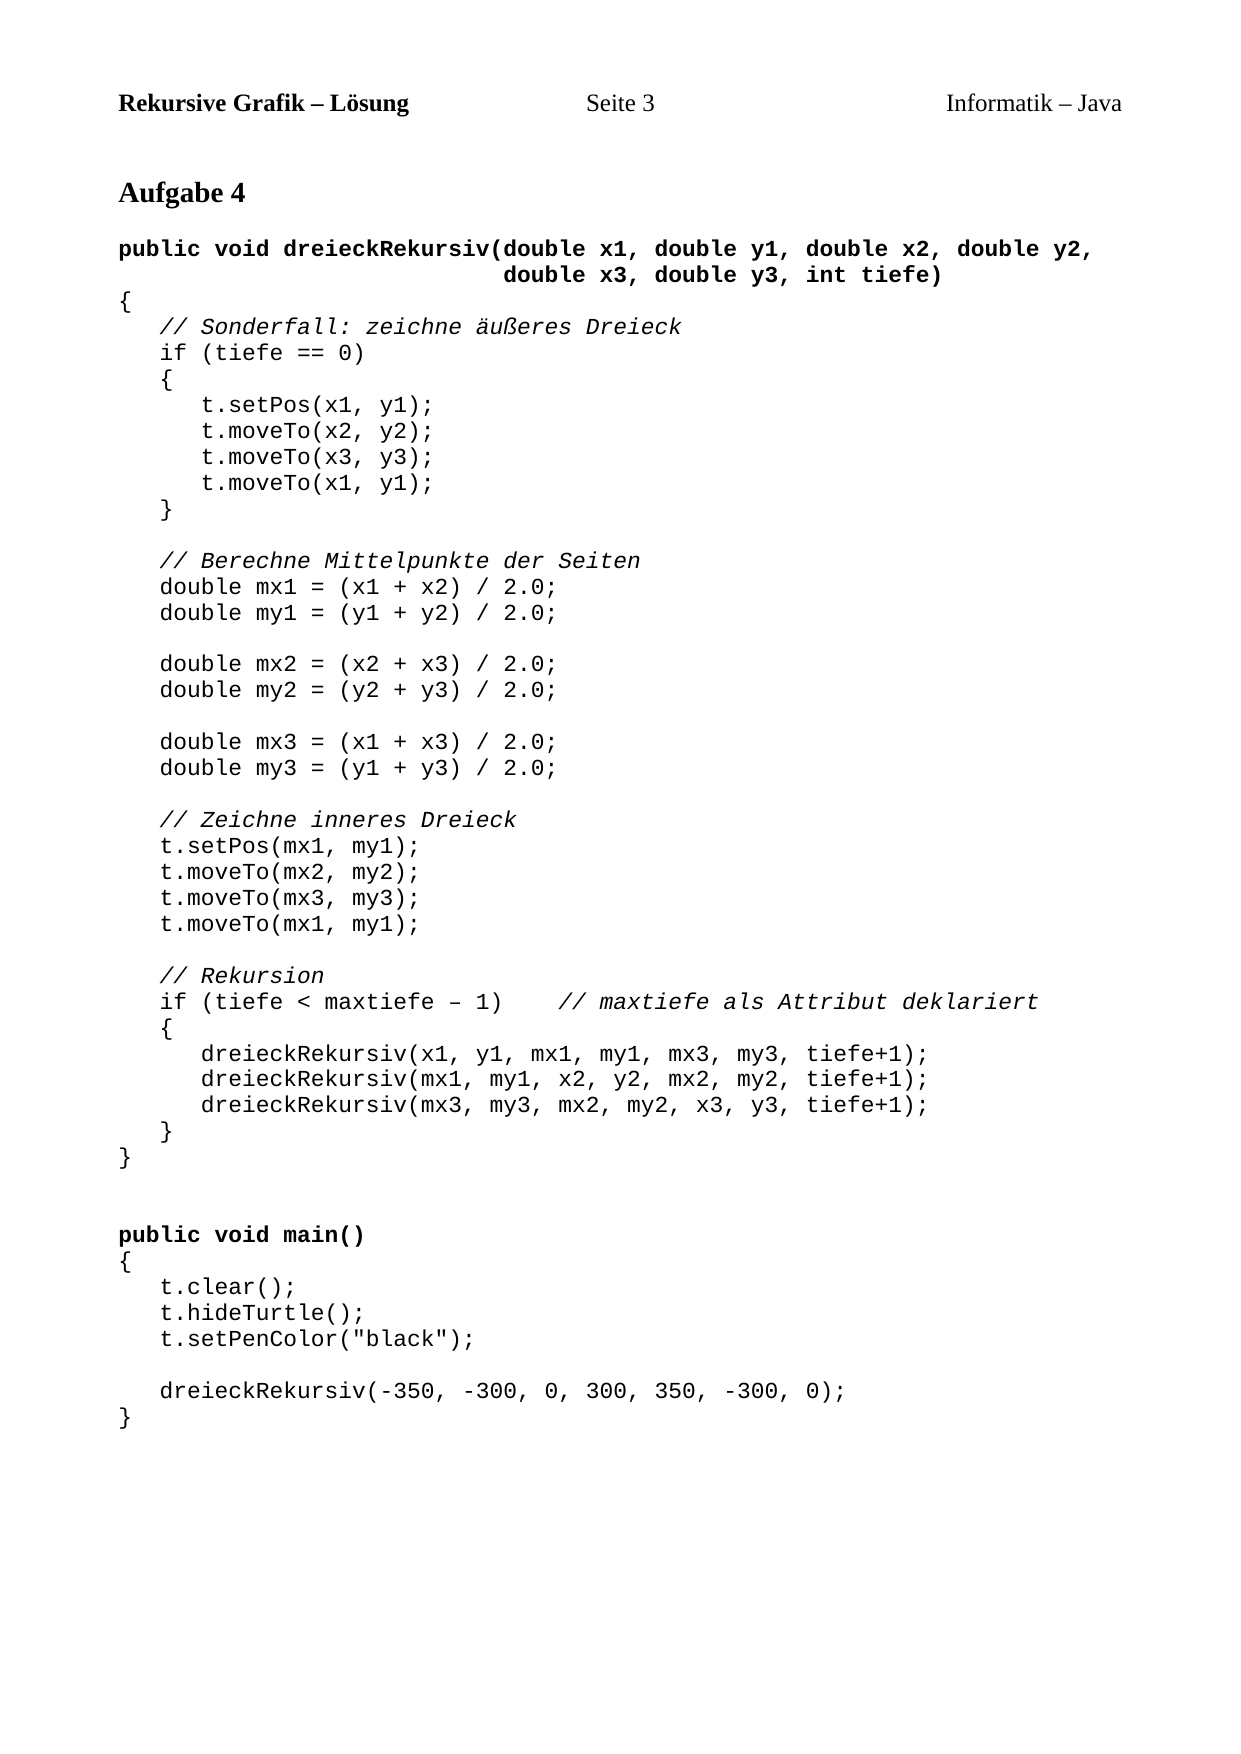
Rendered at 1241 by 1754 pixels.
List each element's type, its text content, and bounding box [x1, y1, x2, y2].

text // Sonderfall: zeichne äußeres Dreieck [118, 316, 1122, 342]
text dreieckRekursiv(mx1, my1, x2, y2, mx2, my2, tiefe+1); [118, 1068, 1122, 1094]
text t.setPos(x1, y1); [118, 393, 1122, 419]
text dreieckRekursiv(x1, y1, mx1, my1, mx3, my3, tiefe+1); [118, 1042, 1122, 1068]
text dreieckRekursiv(-350, -300, 0, 300, 350, -300, 0); [118, 1379, 1122, 1405]
text { [118, 367, 1122, 393]
text { [118, 1016, 1122, 1042]
text Aufgabe 4 [118, 176, 1122, 209]
text t.hideTurtle(); [118, 1301, 1122, 1327]
text if (tiefe == 0) [118, 342, 1122, 367]
text t.clear(); [118, 1275, 1122, 1301]
text double mx2 = (x2 + x3) / 2.0; [118, 653, 1122, 679]
text } [118, 1405, 1122, 1431]
text { [118, 290, 1122, 316]
text double x3, double y3, int tiefe) [118, 264, 1122, 290]
text t.moveTo(x3, y3); [118, 445, 1122, 471]
text { [118, 1249, 1122, 1275]
text } [118, 1146, 1122, 1172]
text public void dreieckRekursiv(double x1, double y1, double x2, double y2, [118, 238, 1122, 264]
text t.moveTo(x1, y1); [118, 471, 1122, 497]
text double mx3 = (x1 + x3) / 2.0; [118, 731, 1122, 757]
text if (tiefe < maxtiefe – 1) // maxtiefe als Attribut deklariert [118, 990, 1122, 1016]
text public void main() [118, 1223, 1122, 1249]
text // Zeichne inneres Dreieck [118, 808, 1122, 834]
text double my3 = (y1 + y3) / 2.0; [118, 757, 1122, 782]
text double mx1 = (x1 + x2) / 2.0; [118, 575, 1122, 601]
text double my2 = (y2 + y3) / 2.0; [118, 679, 1122, 705]
text t.moveTo(x2, y2); [118, 419, 1122, 445]
text t.moveTo(mx3, my3); [118, 886, 1122, 912]
text t.moveTo(mx2, my2); [118, 860, 1122, 886]
text t.setPos(mx1, my1); [118, 834, 1122, 860]
text t.setPenColor("black"); [118, 1327, 1122, 1353]
text // Rekursion [118, 964, 1122, 990]
text } [118, 1120, 1122, 1146]
text double my1 = (y1 + y2) / 2.0; [118, 601, 1122, 627]
text // Berechne Mittelpunkte der Seiten [118, 549, 1122, 575]
text dreieckRekursiv(mx3, my3, mx2, my2, x3, y3, tiefe+1); [118, 1094, 1122, 1120]
text t.moveTo(mx1, my1); [118, 912, 1122, 938]
text } [118, 497, 1122, 523]
